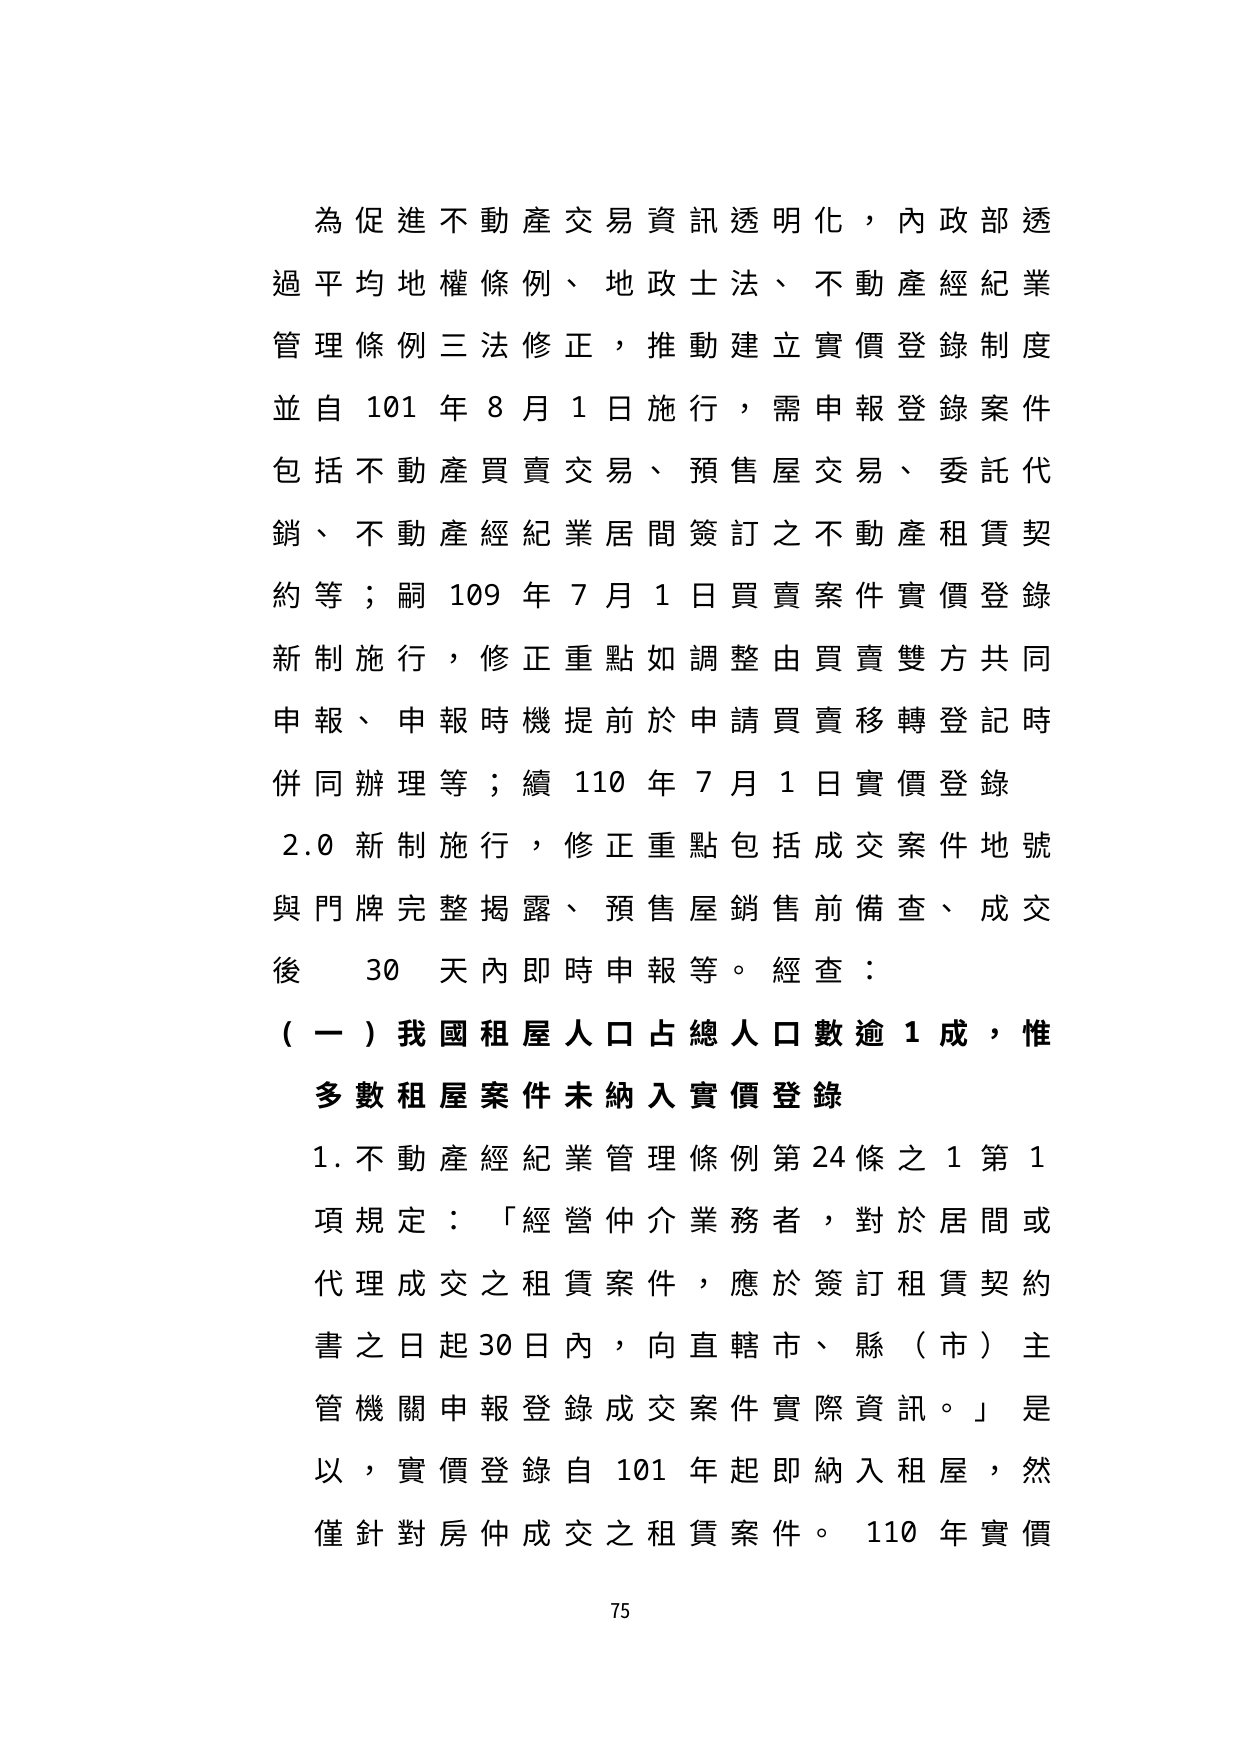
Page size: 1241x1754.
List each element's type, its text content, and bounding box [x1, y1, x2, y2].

text (一)我國租屋人口占總人口數逾1成，惟多數租屋案件未納入實價登錄 [242, 990, 1058, 1115]
text 1.不動產經紀業管理條例第24條之1第1項規定：「經營仲介業務者，對於居間或代理成交之租賃案件，應於簽訂租賃契約書之日起30日內，向直轄市、縣（市）主管機關申報登錄成交案件實際資訊。」是以，實價登錄自101年起即納入租屋，然僅針對房仲成交之租賃案件。110年實價 [271, 1115, 1058, 1552]
text 為促進不動產交易資訊透明化，內政部透過平均地權條例、地政士法、不動產經紀業管理條例三法修正，推動建立實價登錄制度並自101年8月1日施行，需申報登錄案件包括不動產買賣交易、預售屋交易、委託代銷、不動產經紀業居間簽訂之不動產租賃契約等；嗣109年7月1日買賣案件實價登錄新制施行，修正重點如調整由買賣雙方共同申報、申報時機提前於申請買賣移轉登記時併同辦理等；續110年7月1日實價登錄2.0新制施行，修正重點包括成交案件地號與門牌完整揭露、預售屋銷售前備查、成交後 30 天內即時申報等。經查： [242, 177, 1058, 990]
